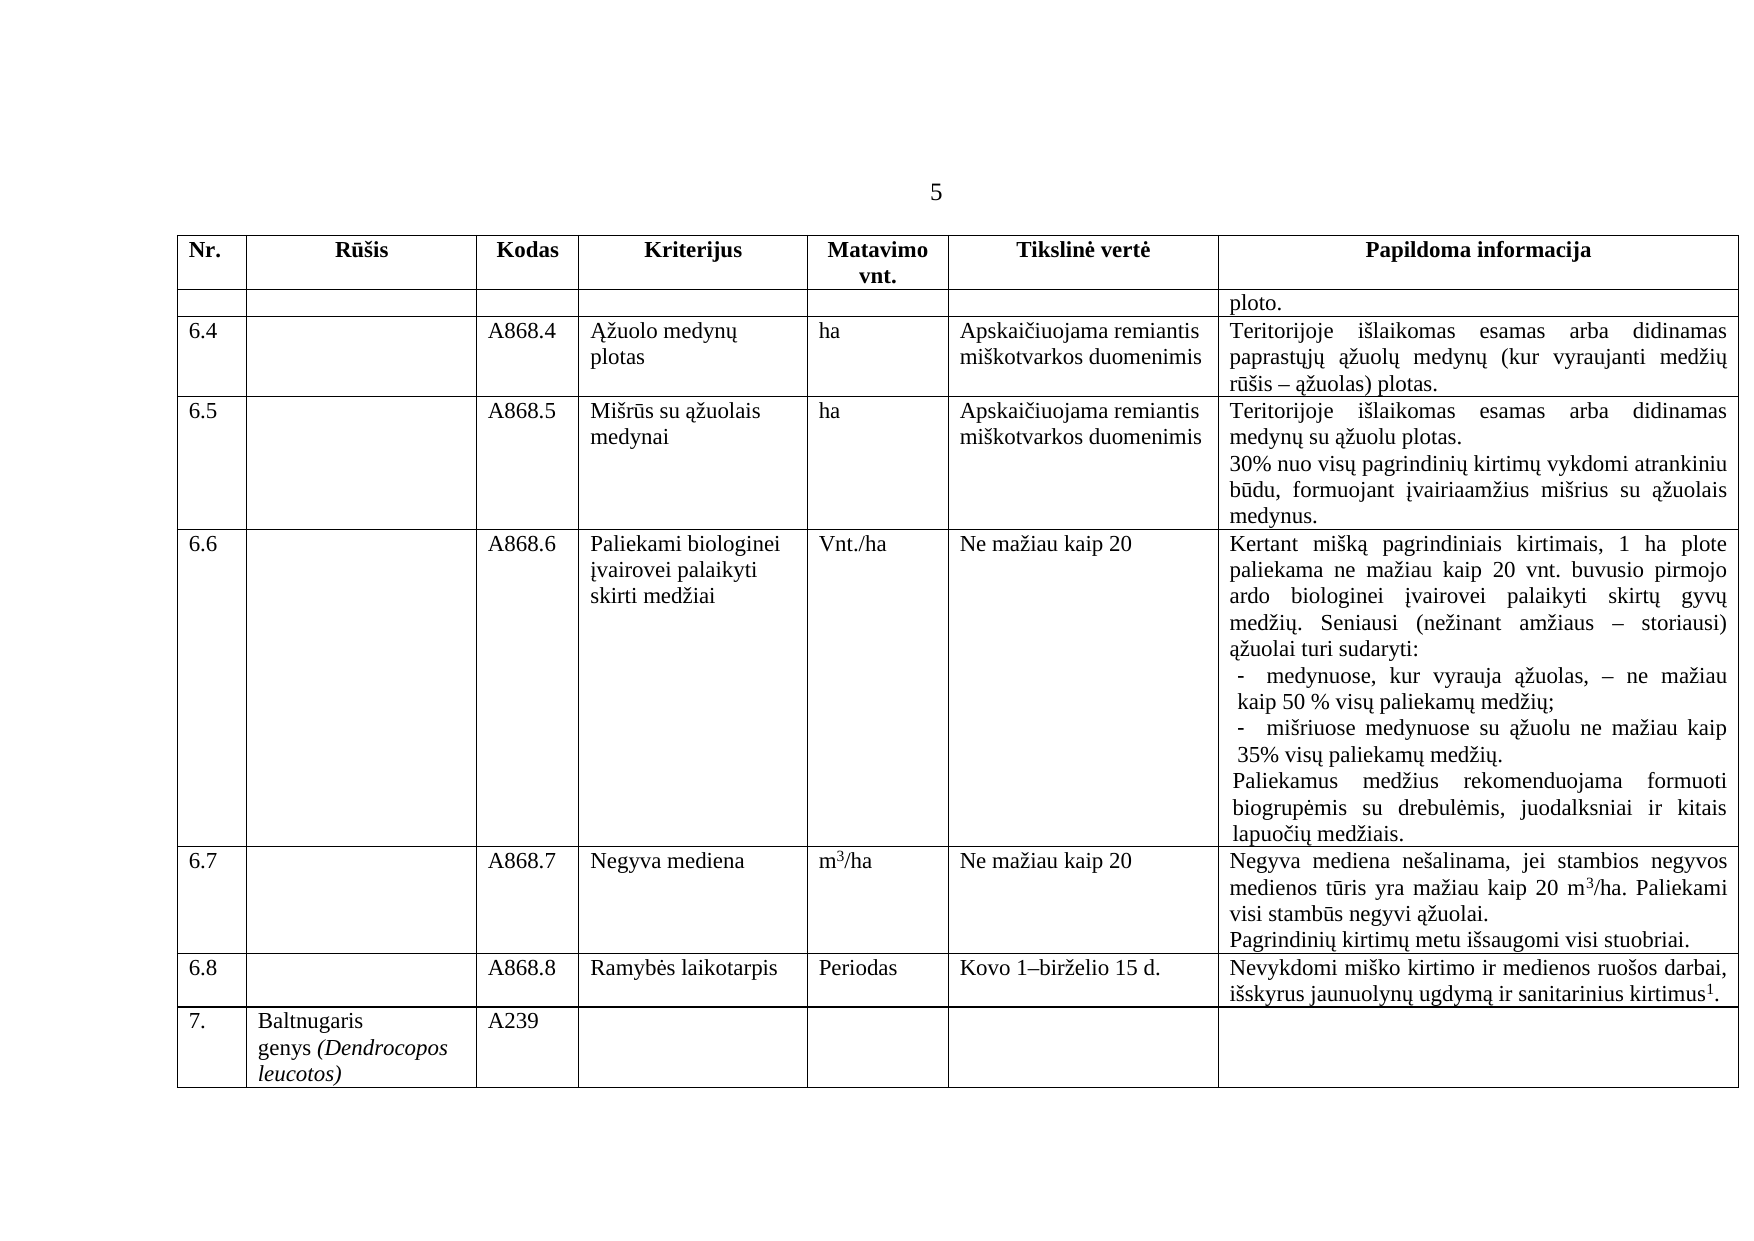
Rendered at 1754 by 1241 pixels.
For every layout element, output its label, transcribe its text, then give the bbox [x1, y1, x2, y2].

table_cell Periodas [808, 954, 948, 1006]
table_cell Negyva mediena nešalinama, jei stambios negyvos medienos tūris yra mažiau kaip 20 m3/ha. Paliekami visi stambūs negyvi ąžuolai. Pagrindinių kirtimų metu išsaugomi visi stuobriai. [1219, 847, 1738, 953]
table_cell [477, 290, 578, 316]
table_cell ha [808, 317, 948, 396]
table_header Papildoma informacija [1219, 236, 1738, 288]
table_cell [247, 317, 476, 396]
table_cell Kertant mišką pagrindiniais kirtimais, 1 ha plote paliekama ne mažiau kaip 20 vnt. buvusio pirmojo ardo biologinei įvairovei palaikyti skirtų gyvų medžių. Seniausi (nežinant amžiaus – storiausi) ąžuolai turi sudaryti: - medynuose, kur vyrauja ąžuolas, – ne mažiau kaip 50 % visų paliekamų medžių; - mišriuose medynuose su ąžuolu ne mažiau kaip 35% visų paliekamų medžių. Paliekamus medžius rekomenduojama formuoti biogrupėmis su drebulėmis, juodalksniai ir kitais lapuočių medžiais. [1219, 530, 1738, 846]
table_cell Nevykdomi miško kirtimo ir medienos ruošos darbai, išskyrus jaunuolynų ugdymą ir sanitarinius kirtimus1. [1219, 954, 1738, 1006]
table_header Kriterijus [579, 236, 807, 288]
table_cell 6.6 [178, 530, 246, 846]
table_cell A868.5 [477, 397, 578, 529]
table_header Nr. [178, 236, 246, 288]
table_cell A868.8 [477, 954, 578, 1006]
table_cell [247, 530, 476, 846]
table_cell [579, 1008, 807, 1087]
table_cell A239 [477, 1008, 578, 1087]
table_cell Ne mažiau kaip 20 [949, 530, 1218, 846]
table_cell [579, 290, 807, 316]
table_cell Paliekami biologinei įvairovei palaikyti skirti medžiai [579, 530, 807, 846]
table_cell 6.7 [178, 847, 246, 953]
table_cell m3/ha [808, 847, 948, 953]
table_cell Baltnugaris genys (Dendrocopos leucotos) [247, 1008, 476, 1087]
table_cell Apskaičiuojama remiantis miškotvarkos duomenimis [949, 397, 1218, 529]
table_cell Kovo 1–birželio 15 d. [949, 954, 1218, 1006]
table_cell [949, 290, 1218, 316]
table_cell [949, 1008, 1218, 1087]
table_cell A868.7 [477, 847, 578, 953]
table_cell A868.6 [477, 530, 578, 846]
table_cell Ramybės laikotarpis [579, 954, 807, 1006]
table_cell Apskaičiuojama remiantis miškotvarkos duomenimis [949, 317, 1218, 396]
table_cell Ąžuolo medynų plotas [579, 317, 807, 396]
table_header Matavimo vnt. [808, 236, 948, 288]
table_cell Teritorijoje išlaikomas esamas arba didinamas paprastųjų ąžuolų medynų (kur vyraujanti medžių rūšis – ąžuolas) plotas. [1219, 317, 1738, 396]
table_cell 6.5 [178, 397, 246, 529]
table_cell ha [808, 397, 948, 529]
table_header Tikslinė vertė [949, 236, 1218, 288]
table_cell 6.4 [178, 317, 246, 396]
table_cell Vnt./ha [808, 530, 948, 846]
table_cell [1219, 1008, 1738, 1087]
table_cell A868.4 [477, 317, 578, 396]
table_cell 6.8 [178, 954, 246, 1006]
table_header Kodas [477, 236, 578, 288]
table_cell [808, 1008, 948, 1087]
table_cell Teritorijoje išlaikomas esamas arba didinamas medynų su ąžuolu plotas. 30% nuo visų pagrindinių kirtimų vykdomi atrankiniu būdu, formuojant įvairiaamžius mišrius su ąžuolais medynus. [1219, 397, 1738, 529]
table_cell [808, 290, 948, 316]
table_cell 7. [178, 1008, 246, 1087]
table_cell [247, 290, 476, 316]
table_cell Ne mažiau kaip 20 [949, 847, 1218, 953]
table_cell Mišrūs su ąžuolais medynai [579, 397, 807, 529]
table_cell [247, 954, 476, 1006]
table_cell [247, 397, 476, 529]
table_header Rūšis [247, 236, 476, 288]
table_cell [247, 847, 476, 953]
table_cell ploto. [1219, 290, 1738, 316]
table_cell [178, 290, 246, 316]
table_cell Negyva mediena [579, 847, 807, 953]
